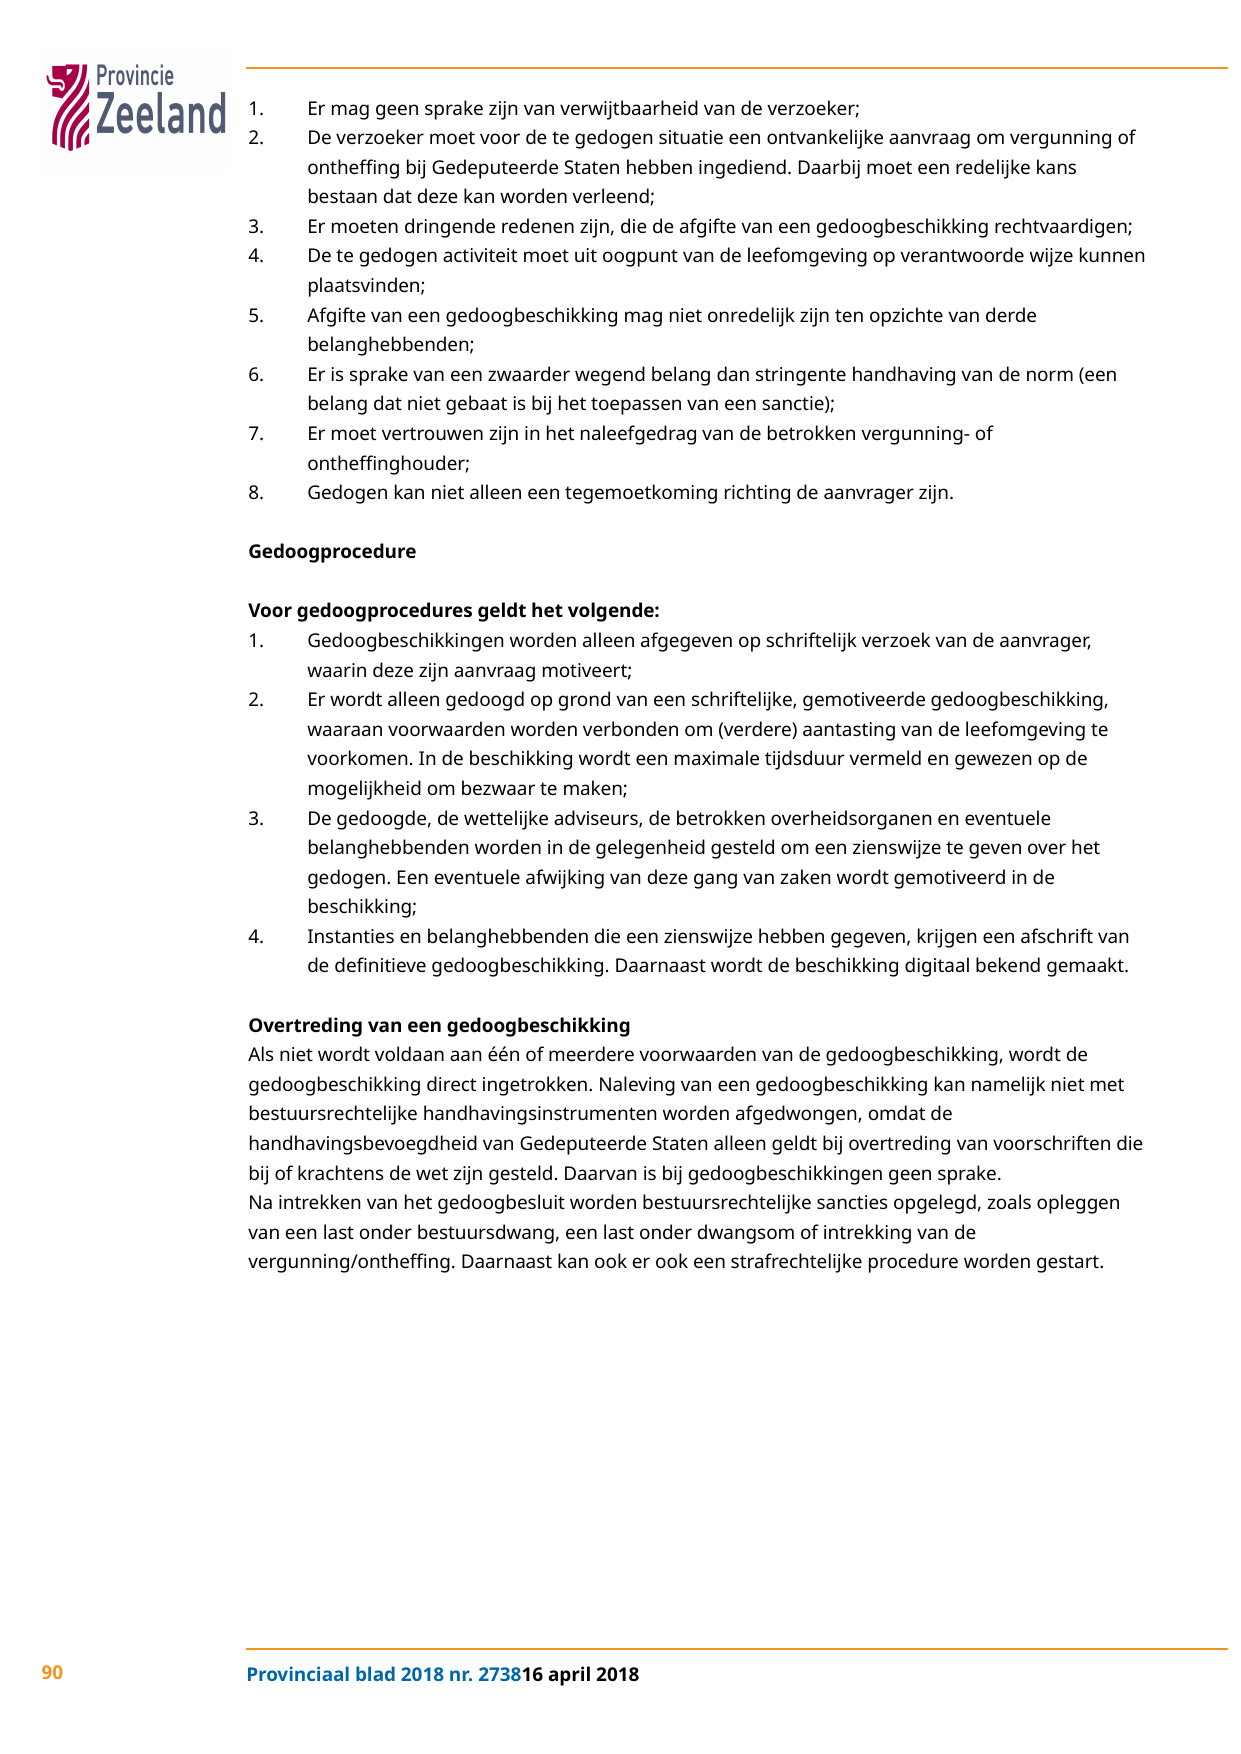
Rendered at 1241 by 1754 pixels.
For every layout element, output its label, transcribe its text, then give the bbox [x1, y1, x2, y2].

list Er wordt alleen gedoogd op grond van een schriftelijke, gemotiveerde gedoogbeschikking, waaraan voorwaarden worden verbonden om (verdere) aantasting van de leefomgeving te voorkomen. In de beschikking wordt een maximale tijdsduur vermeld en gewezen op de mogelijkheid om bezwaar te maken; [248, 686, 1152, 801]
list Gedoogbeschikkingen worden alleen afgegeven op schriftelijk verzoek van de aanvrager, waarin deze zijn aanvraag motiveert; [248, 627, 1152, 683]
list Er moet vertrouwen zijn in het naleefgedrag van de betrokken vergunning- of ontheffinghouder; [248, 420, 1152, 476]
list Er mag geen sprake zijn van verwijtbaarheid van de verzoeker; [248, 95, 1152, 121]
list Gedogen kan niet alleen een tegemoetkoming richting de aanvrager zijn. [248, 479, 1152, 505]
list Er is sprake van een zwaarder wegend belang dan stringente handhaving van de norm (een belang dat niet gebaat is bij het toepassen van een sanctie); [248, 361, 1152, 416]
list Er moeten dringende redenen zijn, die de afgifte van een gedoogbeschikking rechtvaardigen; [248, 213, 1152, 239]
picture [41, 47, 231, 172]
text Na intrekken van het gedoogbesluit worden bestuursrechtelijke sancties opgelegd, zoals opleggen van een last onder bestuursdwang, een last onder dwangsom of intrekking van de vergunning/ontheffing. Daarnaast kan ook er ook een strafrechtelijke procedure worden gestart. [248, 1189, 1152, 1274]
text Voor gedoogprocedures geldt het volgende: [248, 598, 1152, 623]
list De gedoogde, de wettelijke adviseurs, de betrokken overheidsorganen en eventuele belanghebbenden worden in de gelegenheid gesteld om een zienswijze te geven over het gedogen. Een eventuele afwijking van deze gang van zaken wordt gemotiveerd in de beschikking; [248, 805, 1152, 919]
list Afgifte van een gedoogbeschikking mag niet onredelijk zijn ten opzichte van derde belanghebbenden; [248, 302, 1152, 357]
list De te gedogen activiteit moet uit oogpunt van de leefomgeving op verantwoorde wijze kunnen plaatsvinden; [248, 243, 1152, 298]
text Gedoogprocedure [248, 538, 1152, 564]
list Instanties en belanghebbenden die een zienswijze hebben gegeven, krijgen een afschrift van de definitieve gedoogbeschikking. Daarnaast wordt de beschikking digitaal bekend gemaakt. [248, 923, 1152, 978]
text Als niet wordt voldaan aan één of meerdere voorwaarden van de gedoogbeschikking, wordt de gedoogbeschikking direct ingetrokken. Naleving van een gedoogbeschikking kan namelijk niet met bestuursrechtelijke handhavingsinstrumenten worden afgedwongen, omdat de handhavingsbevoegdheid van Gedeputeerde Staten alleen geldt bij overtreding van voorschriften die bij of krachtens de wet zijn gesteld. Daarvan is bij gedoogbeschikkingen geen sprake. [248, 1041, 1152, 1186]
text Overtreding van een gedoogbeschikking [248, 1012, 1152, 1038]
list De verzoeker moet voor de te gedogen situatie een ontvankelijke aanvraag om vergunning of ontheffing bij Gedeputeerde Staten hebben ingediend. Daarbij moet een redelijke kans bestaan dat deze kan worden verleend; [248, 124, 1152, 209]
